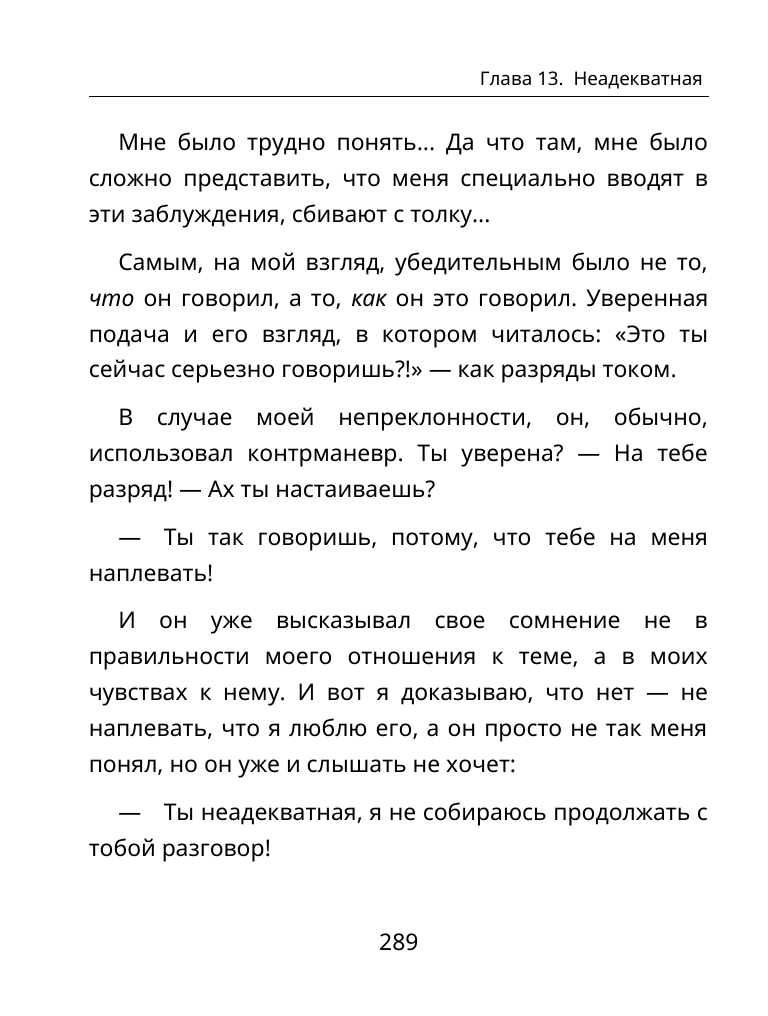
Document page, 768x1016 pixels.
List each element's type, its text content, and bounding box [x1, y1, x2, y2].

text Самым, на мой взгляд, убедительным было не то, что он говорил, а то, как он это говорил. Уверенная подача и его взгляд, в котором читалось: «Это ты сейчас серьезно говоришь?!» — как разряды током. [88, 246, 709, 385]
text Мне было трудно понять... Да что там, мне было сложно представить, что меня специально вводят в эти заблуждения, сбивают с толку... [88, 126, 709, 229]
text В случае моей непреклонности, он, обычно, использовал контрманевр. Ты уверена? — На тебе разряд! — Ах ты настаиваешь? [88, 401, 709, 504]
list Ты неадекватная, я не собираюсь продолжать с тобой разговор! [88, 796, 709, 863]
text И он уже высказывал свое сомнение не в правильности моего отношения к теме, а в моих чувствах к нему. И вот я доказываю, что нет — не наплевать, что я люблю его, а он просто не так меня понял, но он уже и слышать не хочет: [88, 604, 709, 779]
list Ты так говоришь, потому, что тебе на меня наплевать! [88, 521, 709, 588]
